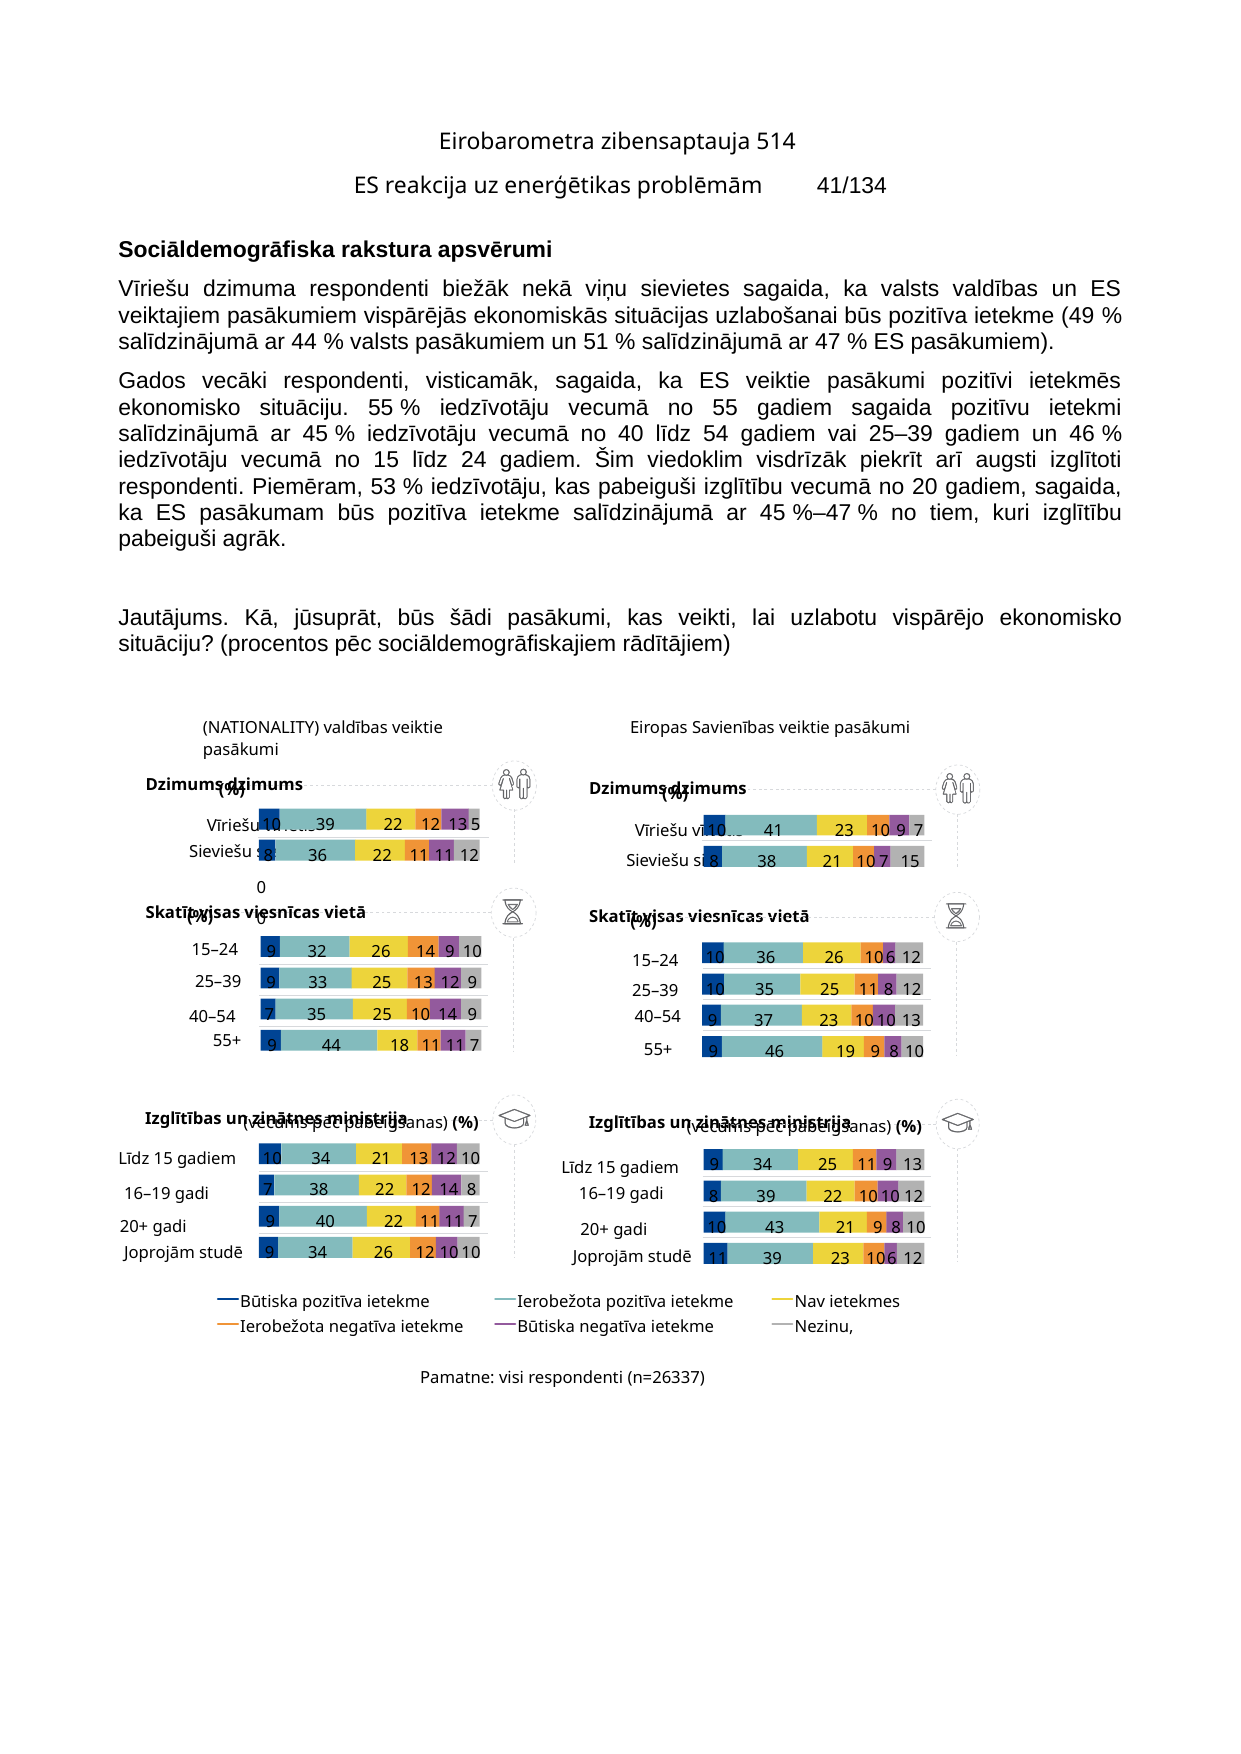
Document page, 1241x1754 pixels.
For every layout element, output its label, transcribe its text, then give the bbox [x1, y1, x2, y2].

text Gados vecāki respondenti, visticamāk, sagaida, ka ES veiktie pasākumi pozitīvi ietekmēs ekonomisko situāciju. 55 % iedzīvotāju vecumā no 55 gadiem sagaida pozitīvu ietekmi salīdzinājumā ar 45 % iedzīvotāju vecumā no 40 līdz 54 gadiem vai 25–39 gadiem un 46 % iedzīvotāju vecumā no 15 līdz 24 gadiem. Šim viedoklim visdrīzāk piekrīt arī augsti izglītoti respondenti. Piemēram, 53 % iedzīvotāju, kas pabeiguši izglītību vecumā no 20 gadiem, sagaida, ka ES pasākumam būs pozitīva ietekme salīdzinājumā ar 45 %–47 % no tiem, kuri izglītību pabeiguši agrāk. [118, 367, 1122, 552]
text Jautājums. Kā, jūsuprāt, būs šādi pasākumi, kas veikti, lai uzlabotu vispārējo ekonomisko situāciju? (procentos pēc sociāldemogrāfiskajiem rādītājiem) [118, 604, 1122, 657]
text Sociāldemogrāfiska rakstura apsvērumi [118, 236, 1122, 262]
text Vīriešu dzimuma respondenti biežāk nekā viņu sievietes sagaida, ka valsts valdības un ES veiktajiem pasākumiem vispārējās ekonomiskās situācijas uzlabošanai būs pozitīva ietekme (49 % salīdzinājumā ar 44 % valsts pasākumiem un 51 % salīdzinājumā ar 47 % ES pasākumiem). [118, 275, 1122, 354]
